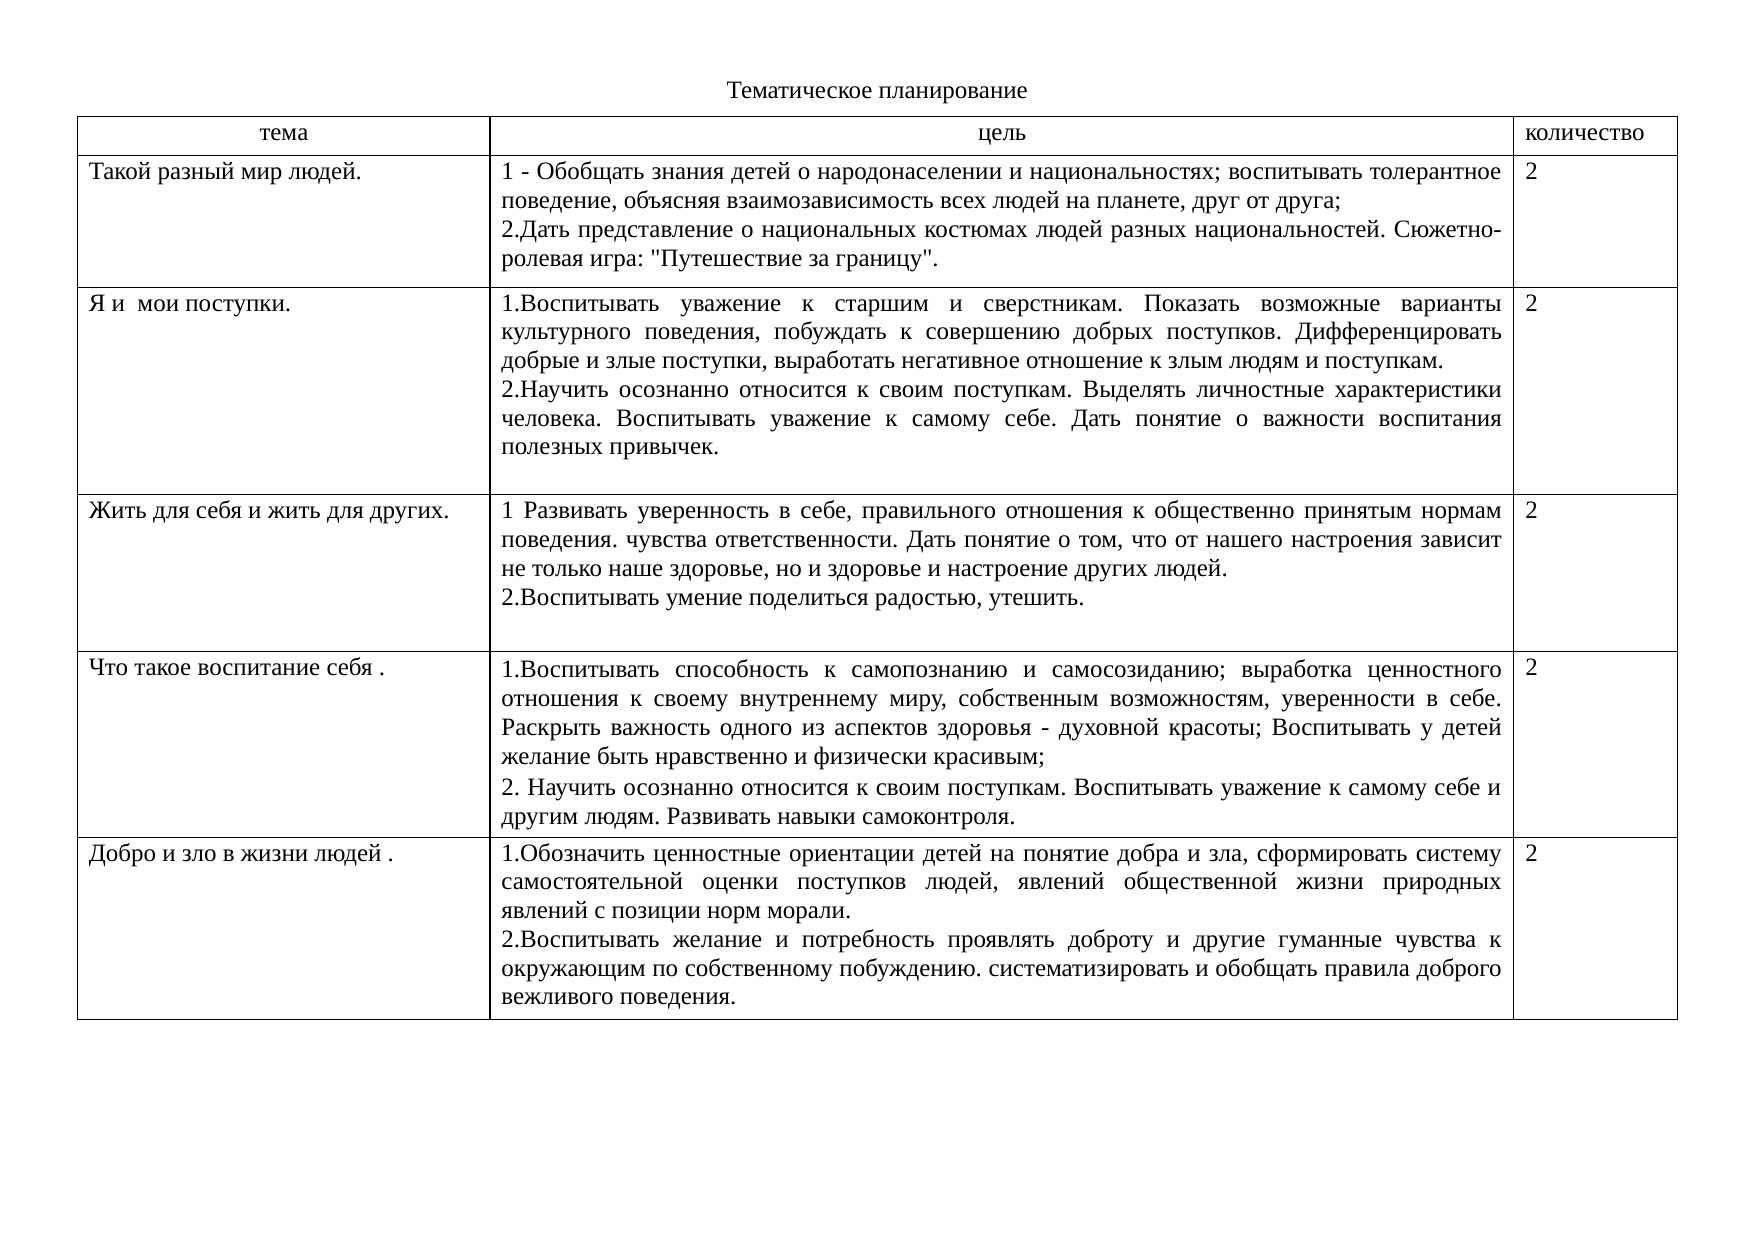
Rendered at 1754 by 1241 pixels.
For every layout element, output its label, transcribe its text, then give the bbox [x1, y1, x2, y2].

table_cell 2 [1514, 838, 1677, 1019]
table_cell Такой разный мир людей. [78, 156, 489, 287]
table_cell 1 - Обобщать знания детей о народонаселении и национальностях; воспитывать толерантное поведение, объясняя взаимозависимость всех людей на планете, друг от друга; 2.Дать представление о национальных костюмах людей разных национальностей. Сюжетно-ролевая игра: "Путешествие за границу". [491, 156, 1513, 287]
table_cell Жить для себя и жить для других. [78, 495, 489, 651]
table_cell 1.Воспитывать уважение к старшим и сверстникам. Показать возможные варианты культурного поведения, побуждать к совершению добрых поступков. Дифференцировать добрые и злые поступки, выработать негативное отношение к злым людям и поступкам. 2.Научить осознанно относится к своим поступкам. Выделять личностные характеристики человека. Воспитывать уважение к самому себе. Дать понятие о важности воспитания полезных привычек. [491, 288, 1513, 494]
text Тематическое планирование [75, 75, 1679, 104]
table_cell 2 [1514, 652, 1677, 837]
table_cell 2 [1514, 288, 1677, 494]
table_header тема [78, 117, 489, 155]
table_cell 2 [1514, 495, 1677, 651]
table_cell Я и мои поступки. [78, 288, 489, 494]
table_cell Что такое воспитание себя . [78, 652, 489, 837]
table_cell Добро и зло в жизни людей . [78, 838, 489, 1019]
table_header цель [491, 117, 1513, 155]
table_cell 1 Развивать уверенность в себе, правильного отношения к общественно принятым нормам поведения. чувства ответственности. Дать понятие о том, что от нашего настроения зависит не только наше здоровье, но и здоровье и настроение других людей. 2.Воспитывать умение поделиться радостью, утешить. [491, 495, 1513, 651]
table_cell 2 [1514, 156, 1677, 287]
table_header количество [1514, 117, 1677, 155]
table_cell 1.Обозначить ценностные ориентации детей на понятие добра и зла, сформировать систему самостоятельной оценки поступков людей, явлений общественной жизни природных явлений с позиции норм морали. 2.Воспитывать желание и потребность проявлять доброту и другие гуманные чувства к окружающим по собственному побуждению. систематизировать и обобщать правила доброго вежливого поведения. [491, 838, 1513, 1019]
table_cell 1.Воспитывать способность к самопознанию и самосозиданию; выработка ценностного отношения к своему внутреннему миру, собственным возможностям, уверенности в себе. Раскрыть важность одного из аспектов здоровья - духовной красоты; Воспитывать у детей желание быть нравственно и физически красивым; 2. Научить осознанно относится к своим поступкам. Воспитывать уважение к самому себе и другим людям. Развивать навыки самоконтроля. [491, 652, 1513, 837]
